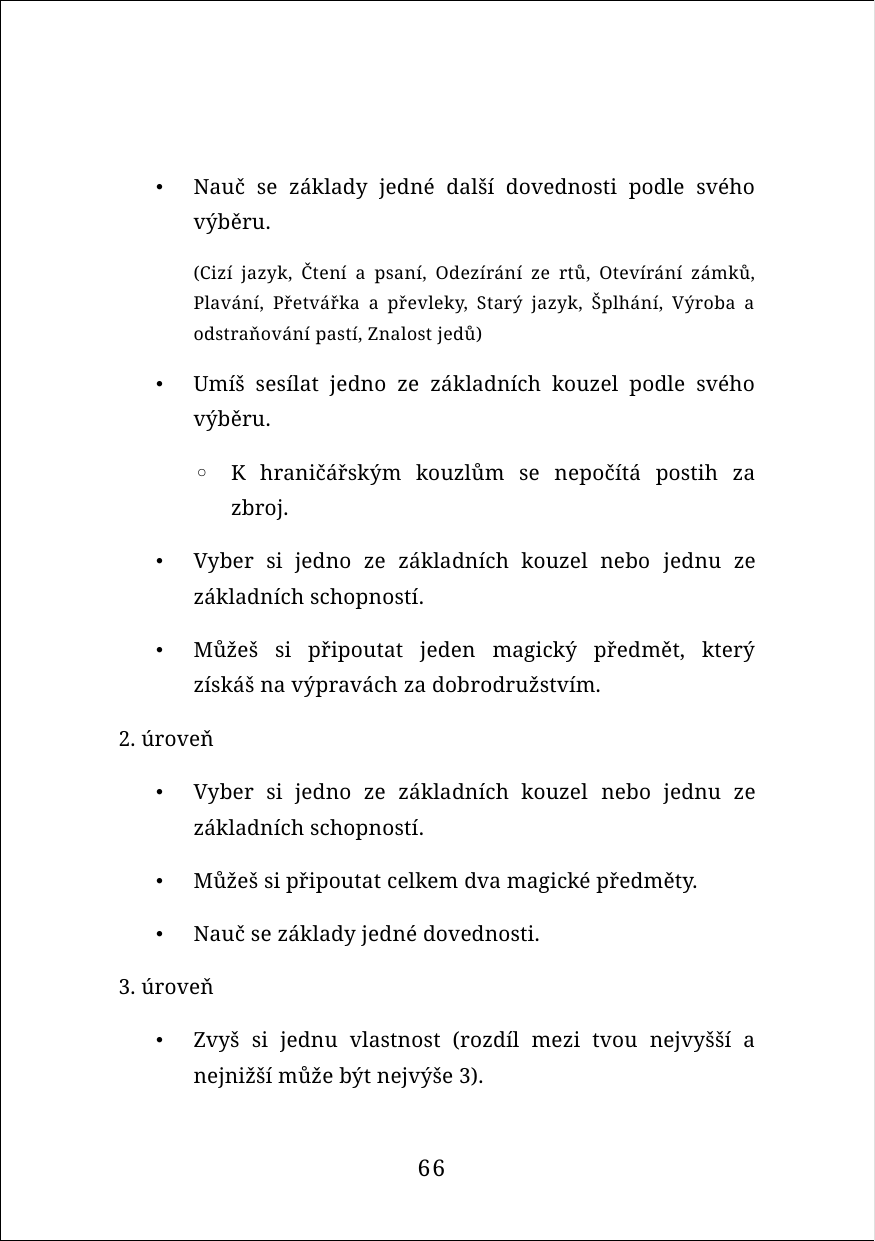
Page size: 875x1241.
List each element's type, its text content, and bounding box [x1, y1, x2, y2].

list Nauč se základy jedné dovednosti. [156, 919, 756, 947]
list Vyber si jedno ze základních kouzel nebo jednu ze základních schopností. [156, 777, 756, 841]
list K hraničářským kouzlům se nepočítá postih za zbroj. [193, 458, 756, 522]
list Zvyš si jednu vlastnost (rozdíl mezi tvou nejvyšší a nejnižší může být nejvýše 3). [156, 1026, 756, 1089]
list Můžeš si připoutat celkem dva magické předměty. [156, 866, 756, 894]
list Nauč se základy jedné další dovednosti podle svého výběru. [156, 172, 756, 236]
list Můžeš si připoutat jeden magický předmět, který získáš na výpravách za dobrodružstvím. [156, 635, 756, 699]
list Umíš sesílat jedno ze základních kouzel podle svého výběru. [156, 369, 756, 433]
text 2. úroveň [118, 724, 756, 752]
text 3. úroveň [118, 972, 756, 1001]
list Vyber si jedno ze základních kouzel nebo jednu ze základních schopností. [156, 546, 756, 610]
list (Cizí jazyk, Čtení a psaní, Odezírání ze rtů, Otevírání zámků, Plavání, Přetvářka a převleky, Starý jazyk, Šplhání, Výroba a odstraňování pastí, Znalost jedů) [156, 261, 756, 345]
